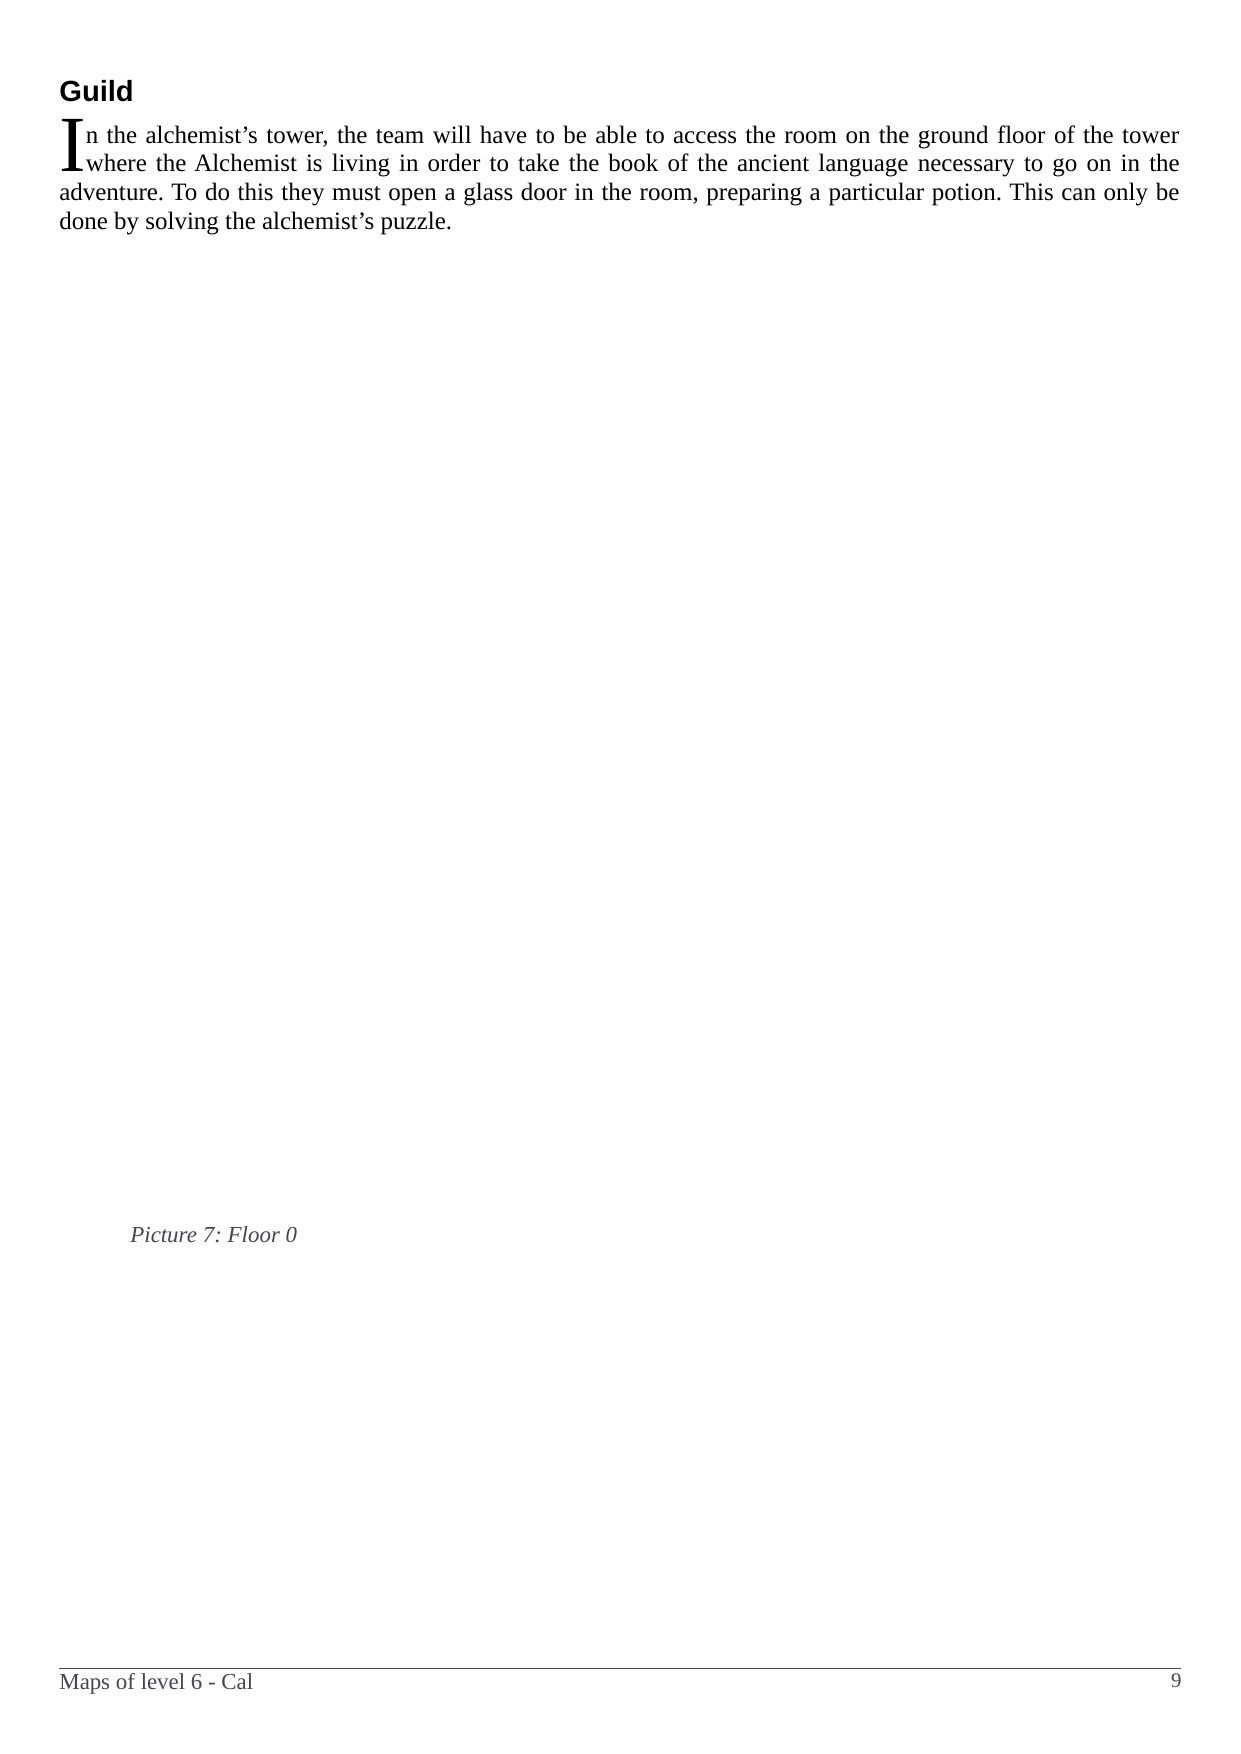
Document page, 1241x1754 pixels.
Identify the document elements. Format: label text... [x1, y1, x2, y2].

text In the alchemist’s tower, the team will have to be able to access the room on the ground floor of the tower where the Alchemist is living in order to take the book of the ancient language necessary to go on in the adventure. To do this they must open a glass door in the room, preparing a particular potion. This can only be done by solving the alchemist’s puzzle. [59, 120, 1181, 235]
subtitle Guild [59, 74, 1181, 107]
table_header [59, 241, 1181, 1282]
